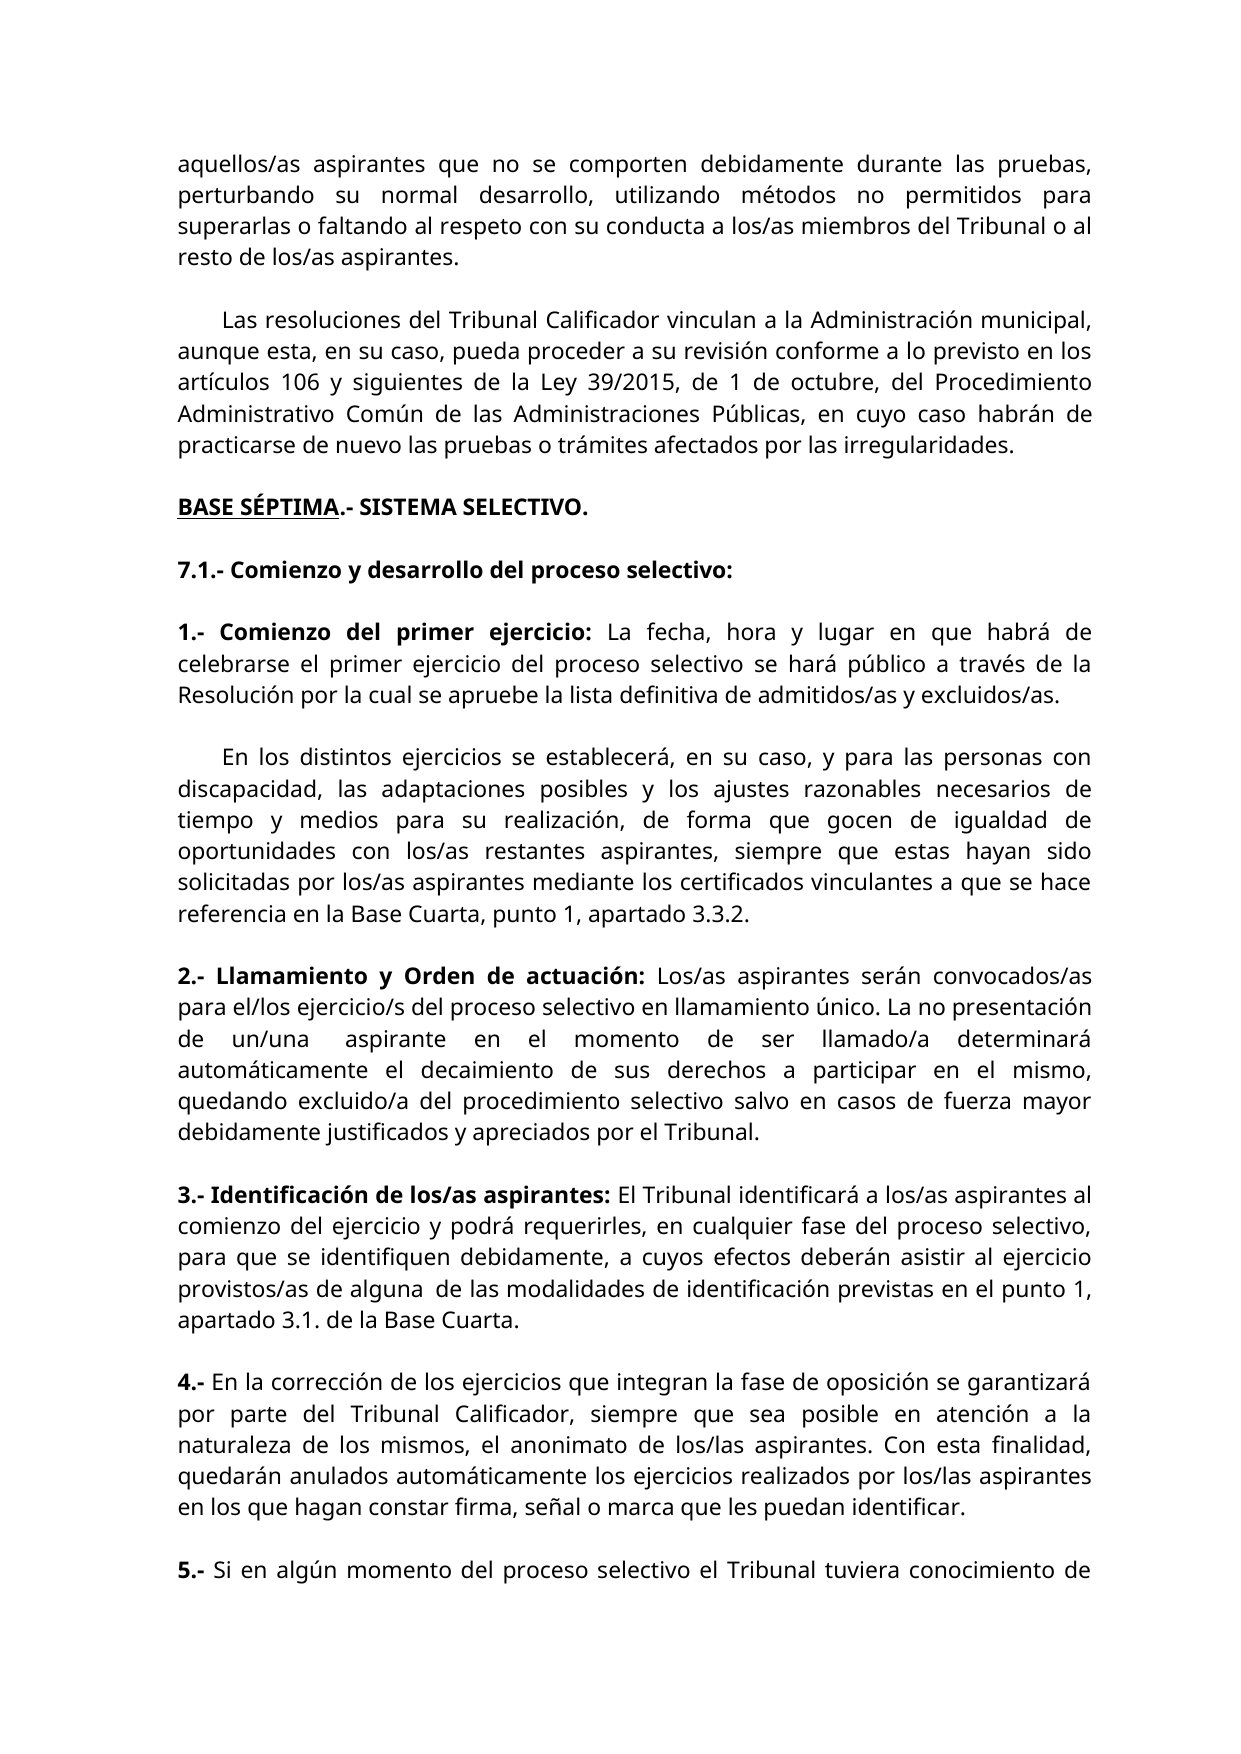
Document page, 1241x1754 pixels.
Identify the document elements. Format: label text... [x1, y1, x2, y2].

text aquellos/as aspirantes que no se comporten debidamente durante las pruebas, perturbando su normal desarrollo, utilizando métodos no permitidos para superarlas o faltando al respeto con su conducta a los/as miembros del Tribunal o al resto de los/as aspirantes. [177, 148, 1093, 273]
text 5.- Si en algún momento del proceso selectivo el Tribunal tuviera conocimiento de [177, 1554, 1093, 1585]
text Las resoluciones del Tribunal Calificador vinculan a la Administración municipal, aunque esta, en su caso, pueda proceder a su revisión conforme a lo previsto en los artículos 106 y siguientes de la Ley 39/2015, de 1 de octubre, del Procedimiento Administrativo Común de las Administraciones Públicas, en cuyo caso habrán de practicarse de nuevo las pruebas o trámites afectados por las irregularidades. [177, 304, 1093, 460]
subtitle BASE SÉPTIMA.- SISTEMA SELECTIVO. [177, 491, 1093, 523]
text En los distintos ejercicios se establecerá, en su caso, y para las personas con discapacidad, las adaptaciones posibles y los ajustes razonables necesarios de tiempo y medios para su realización, de forma que gocen de igualdad de oportunidades con los/as restantes aspirantes, siempre que estas hayan sido solicitadas por los/as aspirantes mediante los certificados vinculantes a que se hace referencia en la Base Cuarta, punto 1, apartado 3.3.2. [177, 741, 1093, 929]
subtitle 7.1.- Comienzo y desarrollo del proceso selectivo: [177, 554, 1093, 585]
text 2.- Llamamiento y Orden de actuación: Los/as aspirantes serán convocados/as para el/los ejercicio/s del proceso selectivo en llamamiento único. La no presentación de un/una aspirante en el momento de ser llamado/a determinará automáticamente el decaimiento de sus derechos a participar en el mismo, quedando excluido/a del procedimiento selectivo salvo en casos de fuerza mayor debidamente justificados y apreciados por el Tribunal. [177, 960, 1093, 1148]
text 4.- En la corrección de los ejercicios que integran la fase de oposición se garantizará por parte del Tribunal Calificador, siempre que sea posible en atención a la naturaleza de los mismos, el anonimato de los/las aspirantes. Con esta finalidad, quedarán anulados automáticamente los ejercicios realizados por los/las aspirantes en los que hagan constar firma, señal o marca que les puedan identificar. [177, 1366, 1093, 1523]
text 1.- Comienzo del primer ejercicio: La fecha, hora y lugar en que habrá de celebrarse el primer ejercicio del proceso selectivo se hará público a través de la Resolución por la cual se apruebe la lista definitiva de admitidos/as y excluidos/as. [177, 616, 1093, 710]
text 3.- Identificación de los/as aspirantes: El Tribunal identificará a los/as aspirantes al comienzo del ejercicio y podrá requerirles, en cualquier fase del proceso selectivo, para que se identifiquen debidamente, a cuyos efectos deberán asistir al ejercicio provistos/as de alguna de las modalidades de identificación previstas en el punto 1, apartado 3.1. de la Base Cuarta. [177, 1179, 1093, 1335]
